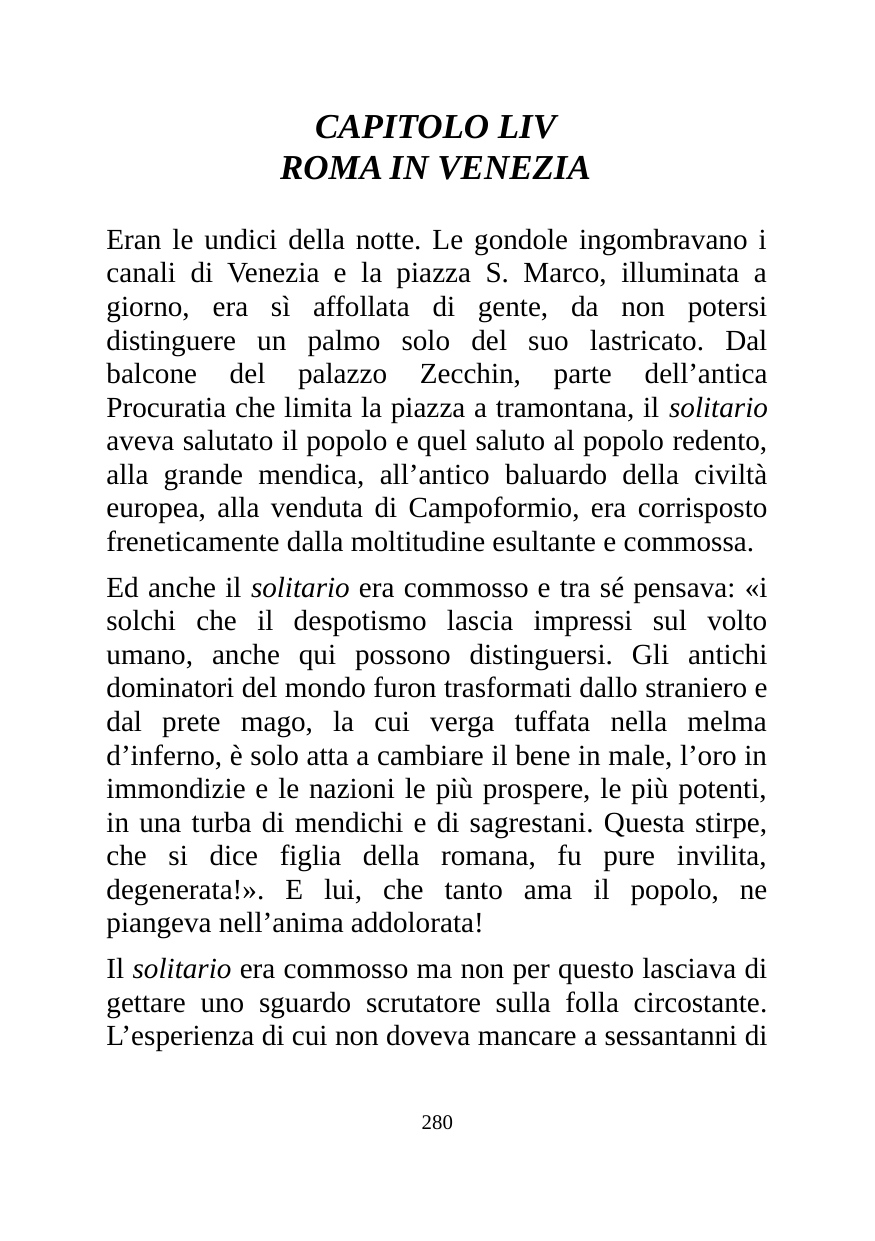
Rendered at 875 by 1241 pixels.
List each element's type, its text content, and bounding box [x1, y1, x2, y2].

text Eran le undici della notte. Le gondole ingombravano i canali di Venezia e la piazza S. Marco, illuminata a giorno, era sì affollata di gente, da non potersi distinguere un palmo solo del suo lastricato. Dal balcone del palazzo Zecchin, parte dell’antica Procuratia che limita la piazza a tramontana, il solitario aveva salutato il popolo e quel saluto al popolo redento, alla grande mendica, all’antico baluardo della civiltà europea, alla venduta di Campoformio, era corrisposto freneticamente dalla moltitudine esultante e commossa. [106, 222, 768, 557]
subtitle CAPITOLO LIV ROMA IN VENEZIA [106, 106, 768, 187]
text Il solitario era commosso ma non per questo lasciava di gettare uno sguardo scrutatore sulla folla circostante. L’esperienza di cui non doveva mancare a sessantanni di [106, 951, 768, 1052]
text Ed anche il solitario era commosso e tra sé pensava: «i solchi che il despotismo lascia impressi sul volto umano, anche qui possono distinguersi. Gli antichi dominatori del mondo furon trasformati dallo straniero e dal prete mago, la cui verga tuffata nella melma d’inferno, è solo atta a cambiare il bene in male, l’oro in immondizie e le nazioni le più prospere, le più potenti, in una turba di mendichi e di sagrestani. Questa stirpe, che si dice figlia della romana, fu pure invilita, degenerata!». E lui, che tanto ama il popolo, ne piangeva nell’anima addolorata! [106, 570, 768, 939]
